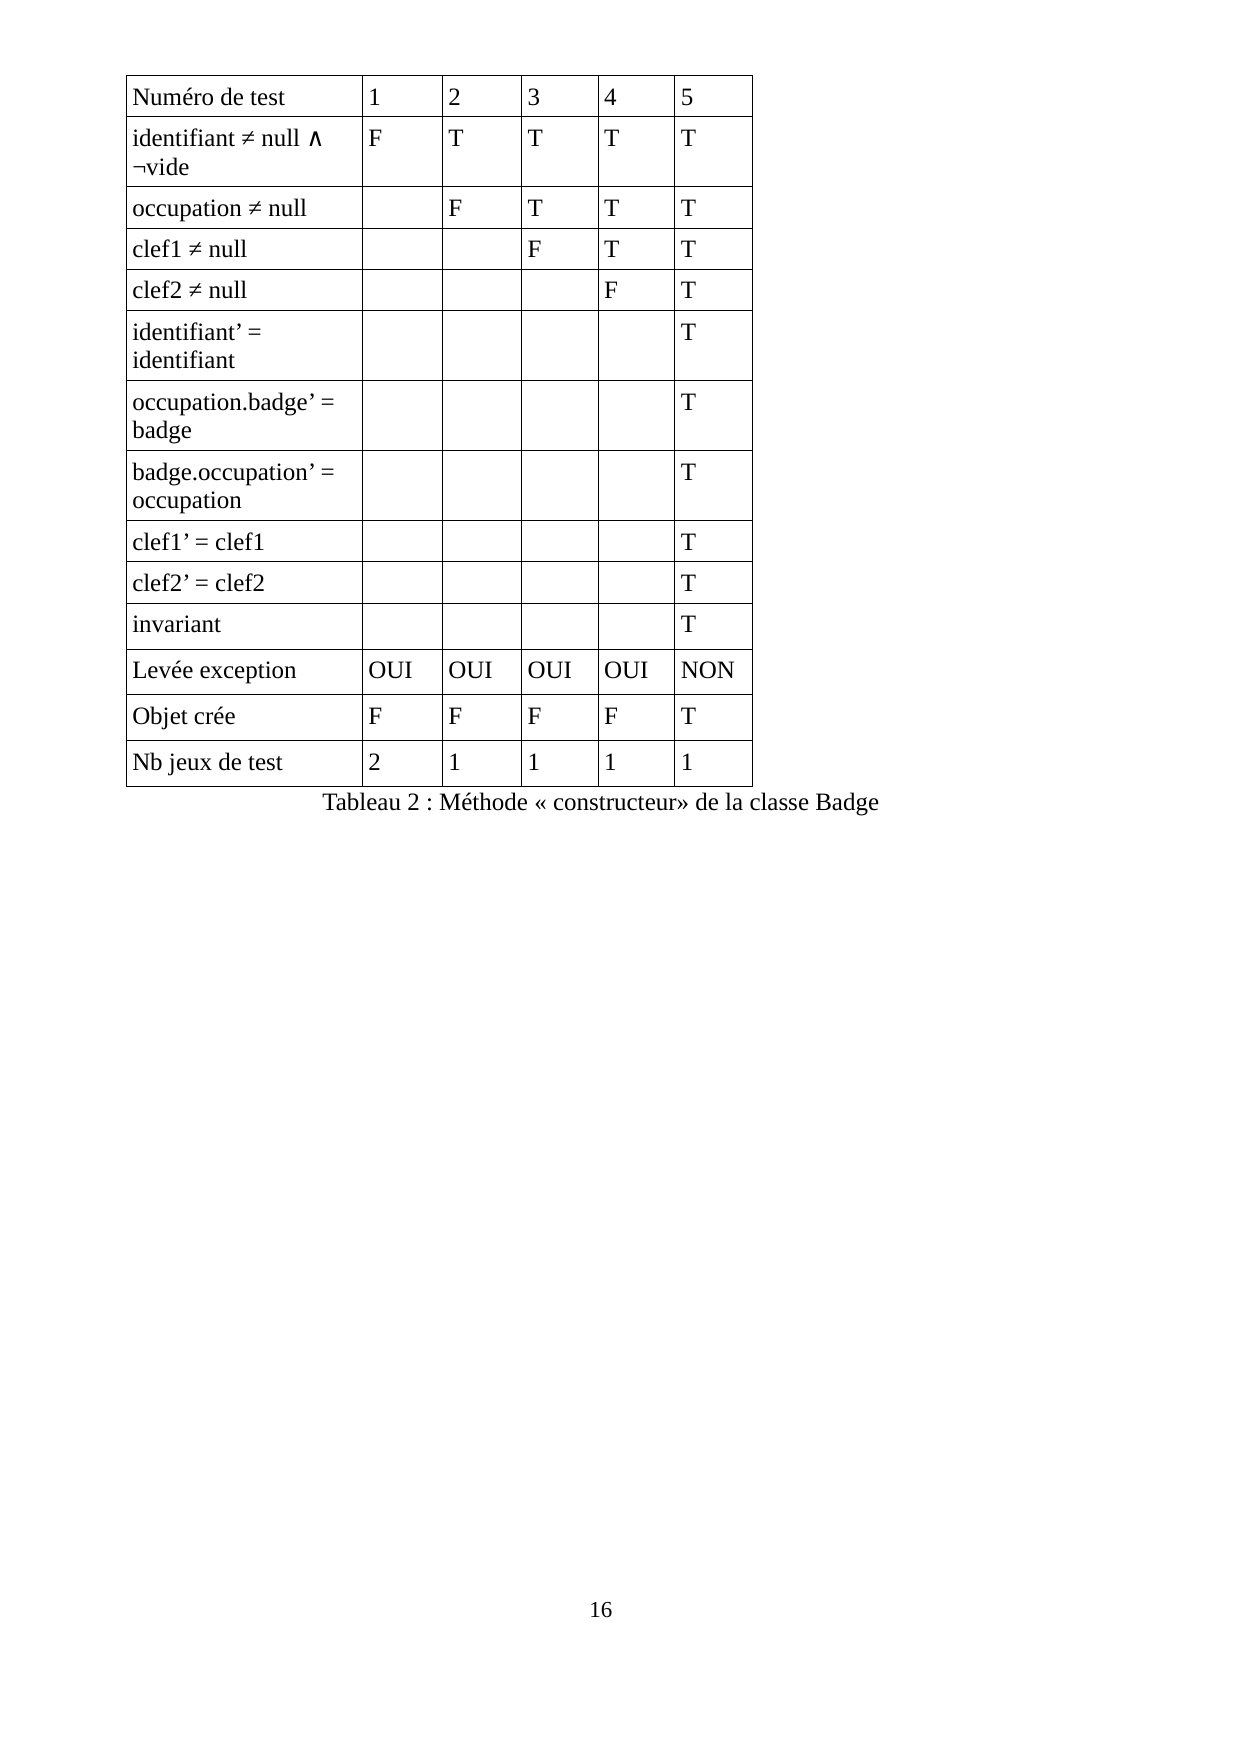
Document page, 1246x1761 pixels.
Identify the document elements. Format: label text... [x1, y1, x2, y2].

table_header 3 [522, 76, 598, 116]
table_cell 1 [599, 741, 674, 786]
table_cell T [675, 187, 752, 227]
table_cell Objet crée [127, 695, 362, 740]
table_cell T [675, 521, 752, 561]
table_cell Nb jeux de test [127, 741, 362, 786]
table_header Numéro de test [127, 76, 362, 116]
table_cell [599, 521, 674, 561]
table_cell T [675, 451, 752, 520]
table_cell OUI [443, 650, 521, 694]
table_cell F [363, 695, 442, 740]
table_cell NON [675, 650, 752, 694]
table_cell [443, 270, 521, 310]
table_cell T [675, 562, 752, 602]
table_cell [599, 381, 674, 450]
text Tableau 2 : Méthode « constructeur» de la classe Badge [126, 787, 1075, 816]
table_cell [363, 187, 442, 227]
table_cell clef1 ≠ null [127, 229, 362, 269]
table_cell [599, 562, 674, 602]
table_cell T [675, 270, 752, 310]
table_cell F [599, 695, 674, 740]
table_cell F [443, 695, 521, 740]
table_cell [522, 270, 598, 310]
table_cell identifiant ≠ null ∧ ¬vide [127, 117, 362, 186]
table_cell [522, 604, 598, 648]
table_cell [443, 311, 521, 380]
table_cell [363, 521, 442, 561]
table_cell [599, 451, 674, 520]
table_cell clef2’ = clef2 [127, 562, 362, 602]
table_cell F [522, 229, 598, 269]
table_cell T [522, 117, 598, 186]
table_cell T [675, 117, 752, 186]
table_header 5 [675, 76, 752, 116]
table_cell OUI [522, 650, 598, 694]
table_cell T [443, 117, 521, 186]
table_cell T [522, 187, 598, 227]
table_header 4 [599, 76, 674, 116]
table_cell [363, 270, 442, 310]
table_cell [522, 562, 598, 602]
table_cell [363, 562, 442, 602]
table_cell T [675, 229, 752, 269]
table_cell occupation ≠ null [127, 187, 362, 227]
table_cell T [675, 381, 752, 450]
table_cell [443, 521, 521, 561]
table_cell F [599, 270, 674, 310]
table_cell [363, 229, 442, 269]
table_cell 1 [443, 741, 521, 786]
table_cell 1 [675, 741, 752, 786]
table_cell [443, 451, 521, 520]
table_header 1 [363, 76, 442, 116]
table_cell [522, 381, 598, 450]
table_cell clef1’ = clef1 [127, 521, 362, 561]
table_cell T [675, 695, 752, 740]
table_cell Levée exception [127, 650, 362, 694]
table_cell T [599, 117, 674, 186]
table_cell [443, 229, 521, 269]
table_cell [443, 381, 521, 450]
table_cell [363, 381, 442, 450]
table_cell OUI [599, 650, 674, 694]
table_cell [363, 311, 442, 380]
table_cell 1 [522, 741, 598, 786]
table_cell occupation.badge’ = badge [127, 381, 362, 450]
table_cell [363, 451, 442, 520]
table_cell invariant [127, 604, 362, 648]
table_cell [363, 604, 442, 648]
table_cell clef2 ≠ null [127, 270, 362, 310]
table_cell T [675, 311, 752, 380]
table_cell [522, 451, 598, 520]
table_cell [443, 604, 521, 648]
table_cell T [599, 187, 674, 227]
table_cell [599, 604, 674, 648]
table_cell T [675, 604, 752, 648]
table_cell F [443, 187, 521, 227]
table_cell T [599, 229, 674, 269]
table_cell [443, 562, 521, 602]
table_cell [522, 311, 598, 380]
table_cell identifiant’ = identifiant [127, 311, 362, 380]
table_cell badge.occupation’ = occupation [127, 451, 362, 520]
table_header 2 [443, 76, 521, 116]
table_cell F [363, 117, 442, 186]
table_cell [522, 521, 598, 561]
table_cell [599, 311, 674, 380]
table_cell F [522, 695, 598, 740]
table_cell 2 [363, 741, 442, 786]
table_cell OUI [363, 650, 442, 694]
